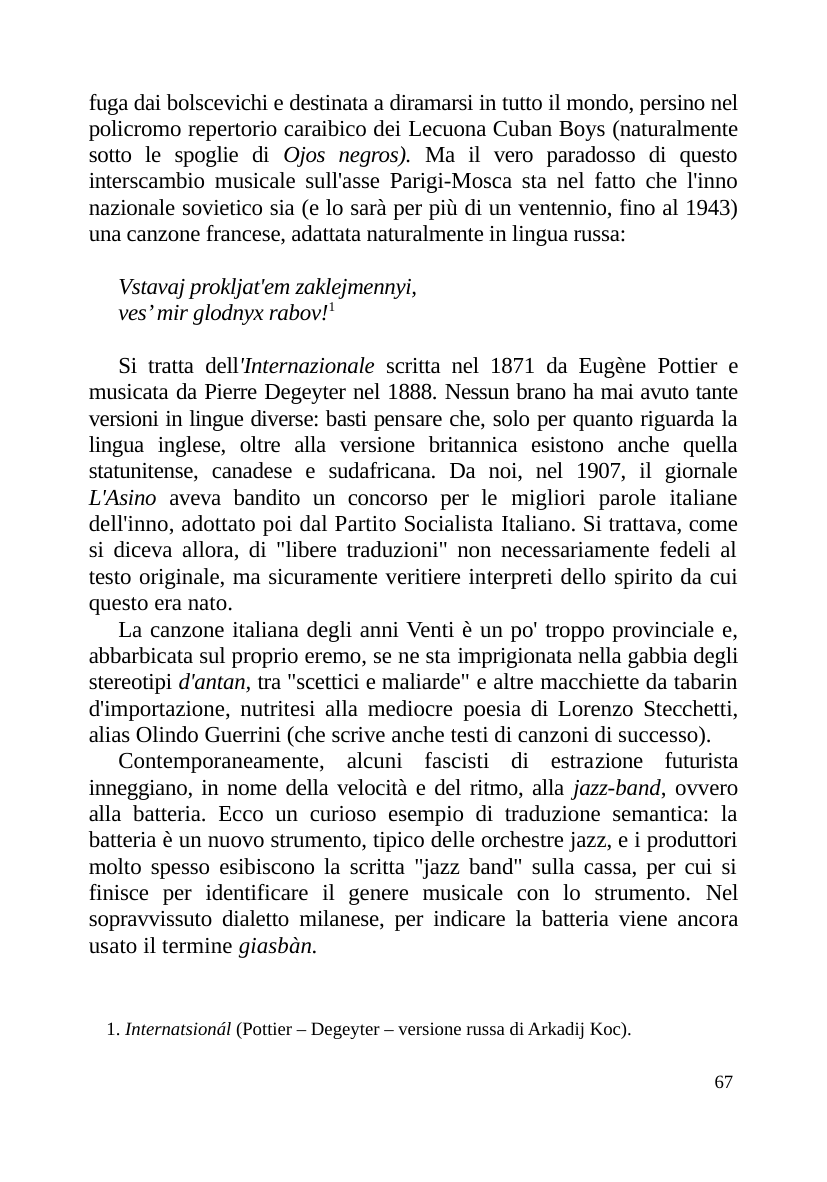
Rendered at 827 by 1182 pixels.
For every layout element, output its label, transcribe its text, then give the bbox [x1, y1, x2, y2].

text La canzone italiana degli anni Venti è un po' troppo provinciale e, abbarbicata sul proprio eremo, se ne sta imprigionata nella gabbia degli stereotipi d'antan, tra "scettici e maliarde" e altre macchiette da tabarin d'importazione, nutritesi alla mediocre poesia di Lorenzo Stecchetti, alias Olindo Guerrini (che scrive anche testi di canzoni di successo). [88, 616, 738, 747]
text Vstavaj prokljat'em zaklejmennyi, [88, 273, 738, 299]
text ves’ mir glodnyx rabov! [88, 299, 738, 326]
text fuga dai bolscevichi e destinata a diramarsi in tutto il mondo, persino nel policromo repertorio caraibico dei Lecuona Cuban Boys (naturalmente sotto le spoglie di Ojos negros). Ma il vero paradosso di questo interscambio musicale sull'asse Parigi-Mosca sta nel fatto che l'inno nazionale sovietico sia (e lo sarà per più di un ventennio, fino al 1943) una canzone francese, adattata naturalmente in lingua russa: [88, 88, 738, 247]
text Si tratta dell'Internazionale scritta nel 1871 da Eugène Pottier e musicata da Pierre Degeyter nel 1888. Nessun brano ha mai avuto tante versioni in lingue diverse: basti pensare che, solo per quanto riguarda la lingua inglese, oltre alla versione britannica esistono anche quella statunitense, canadese e sudafricana. Da noi, nel 1907, il giornale L'Asino aveva bandito un concorso per le migliori parole italiane dell'inno, adottato poi dal Partito Socialista Italiano. Si trattava, come si diceva allora, di "libere traduzioni" non necessariamente fedeli al testo originale, ma sicuramente veritiere interpreti dello spirito da cui questo era nato. [88, 352, 738, 616]
text Internatsionál (Pottier – Degeyter – versione russa di Arkadij Koc). [88, 1017, 738, 1039]
text Contemporaneamente, alcuni fascisti di estrazione futurista inneggiano, in nome della velocità e del ritmo, alla jazz-band, ovvero alla batteria. Ecco un curioso esempio di traduzione semantica: la batteria è un nuovo strumento, tipico delle orchestre jazz, e i produttori molto spesso esibiscono la scritta "jazz band" sulla cassa, per cui si finisce per identificare il genere musicale con lo strumento. Nel sopravvissuto dialetto milanese, per indicare la batteria viene ancora usato il termine giasbàn. [88, 747, 738, 958]
